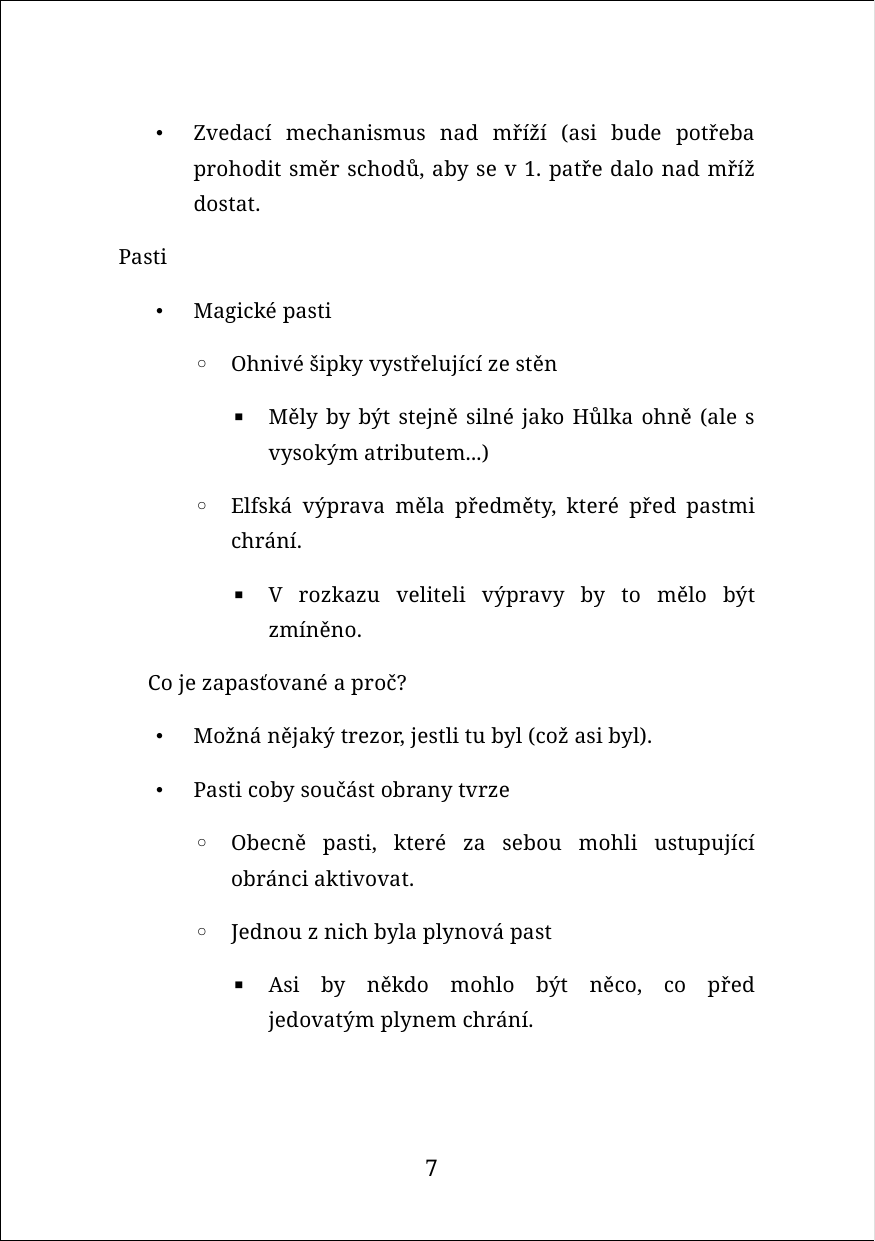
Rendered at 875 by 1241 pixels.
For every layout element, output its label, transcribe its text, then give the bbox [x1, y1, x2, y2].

list Možná nějaký trezor, jestli tu byl (což asi byl). [156, 722, 756, 750]
list Jednou z nich byla plynová past [193, 917, 756, 945]
text Pasti [118, 242, 756, 271]
text Co je zapasťované a proč? [118, 668, 756, 697]
list Pasti coby součást obrany tvrze [156, 775, 756, 803]
list Elfská výprava měla předměty, které před pastmi chrání. [193, 491, 756, 555]
list Měly by být stejně silné jako Hůlka ohně (ale s vysokým atributem...) [231, 402, 756, 466]
list Magické pasti [156, 296, 756, 324]
list Zvedací mechanismus nad mříží (asi bude potřeba prohodit směr schodů, aby se v 1. patře dalo nad mříž dostat. [156, 118, 756, 218]
list Asi by někdo mohlo být něco, co před jedovatým plynem chrání. [231, 970, 756, 1034]
list V rozkazu veliteli výpravy by to mělo být zmíněno. [231, 580, 756, 644]
list Ohnivé šipky vystřelující ze stěn [193, 349, 756, 377]
list Obecně pasti, které za sebou mohli ustupující obránci aktivovat. [193, 828, 756, 892]
